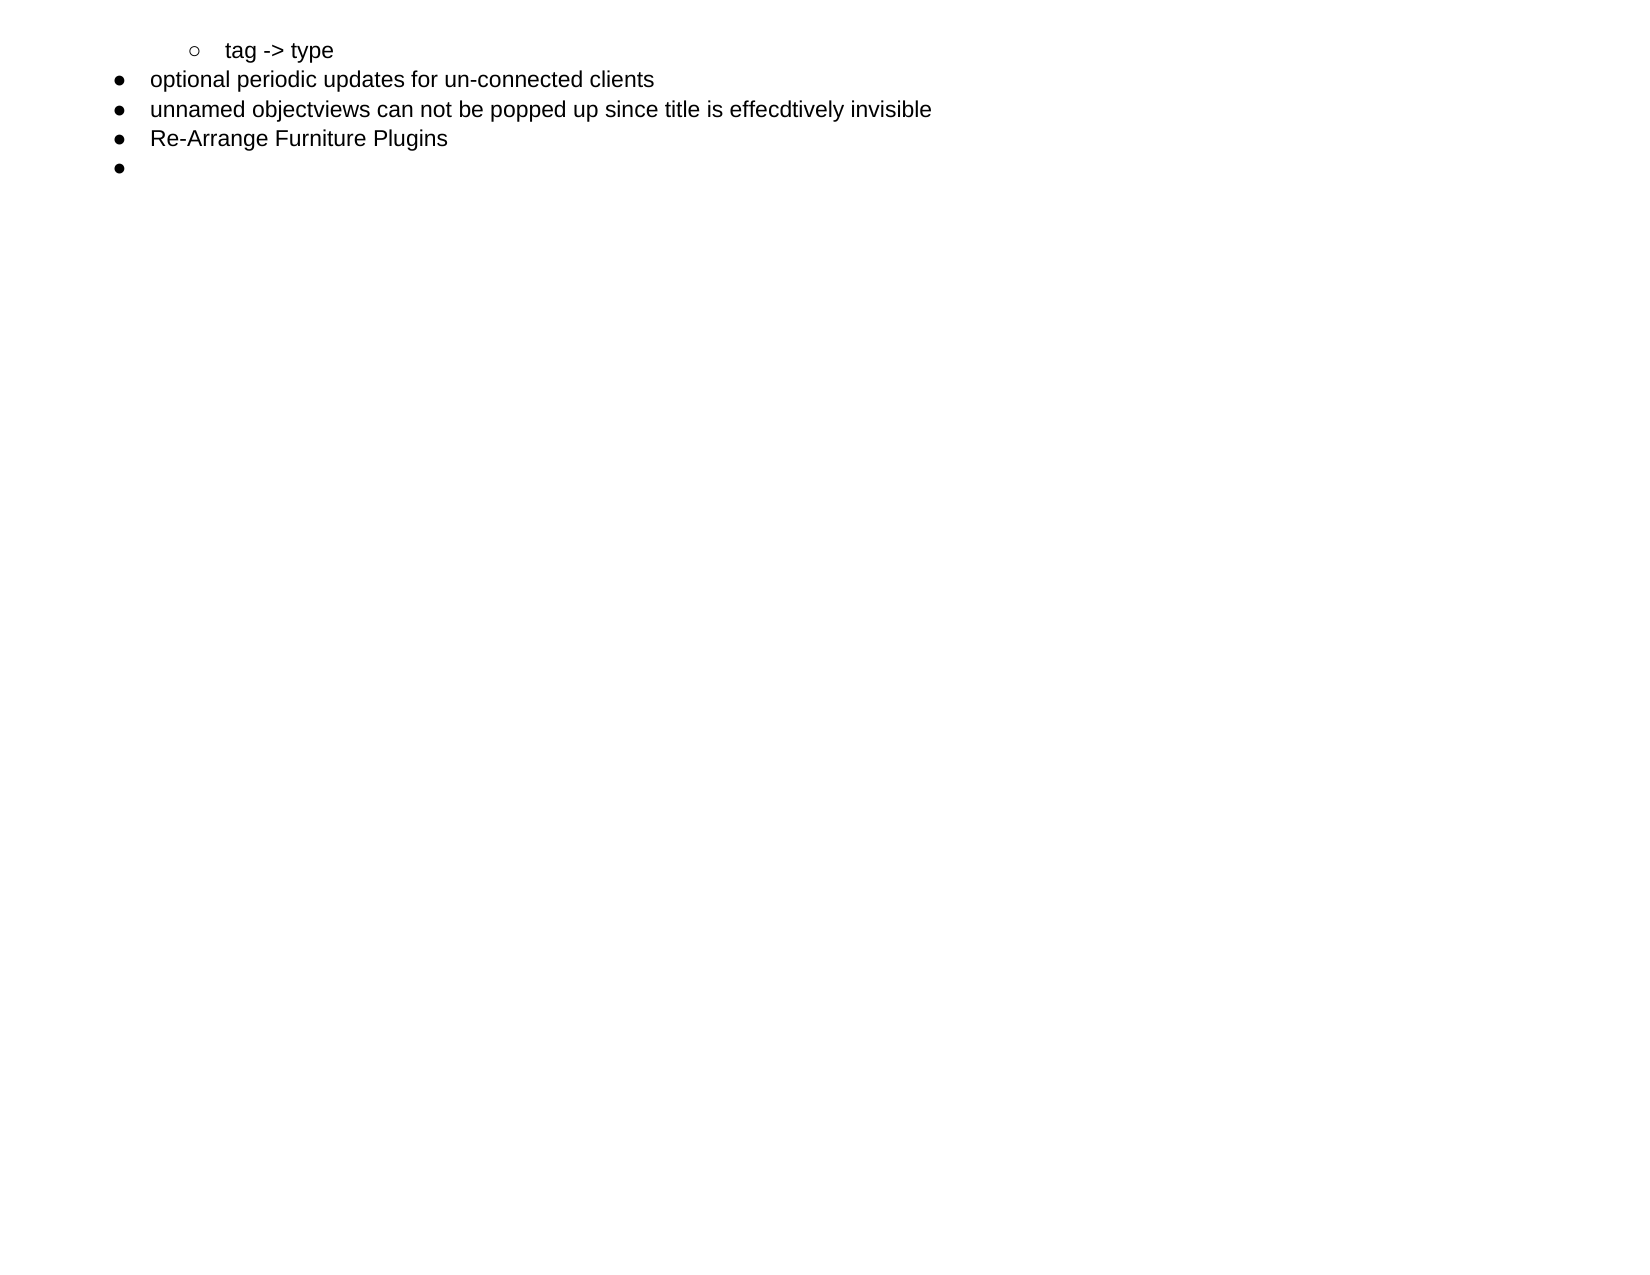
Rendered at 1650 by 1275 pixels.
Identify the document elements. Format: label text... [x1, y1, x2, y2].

list tag -> type [187, 37, 1462, 63]
list optional periodic updates for un-connected clients [112, 67, 1462, 92]
list unnamed objectviews can not be popped up since title is effecdtively invisible [112, 96, 1462, 122]
list Re-Arrange Furniture Plugins [112, 126, 1462, 151]
